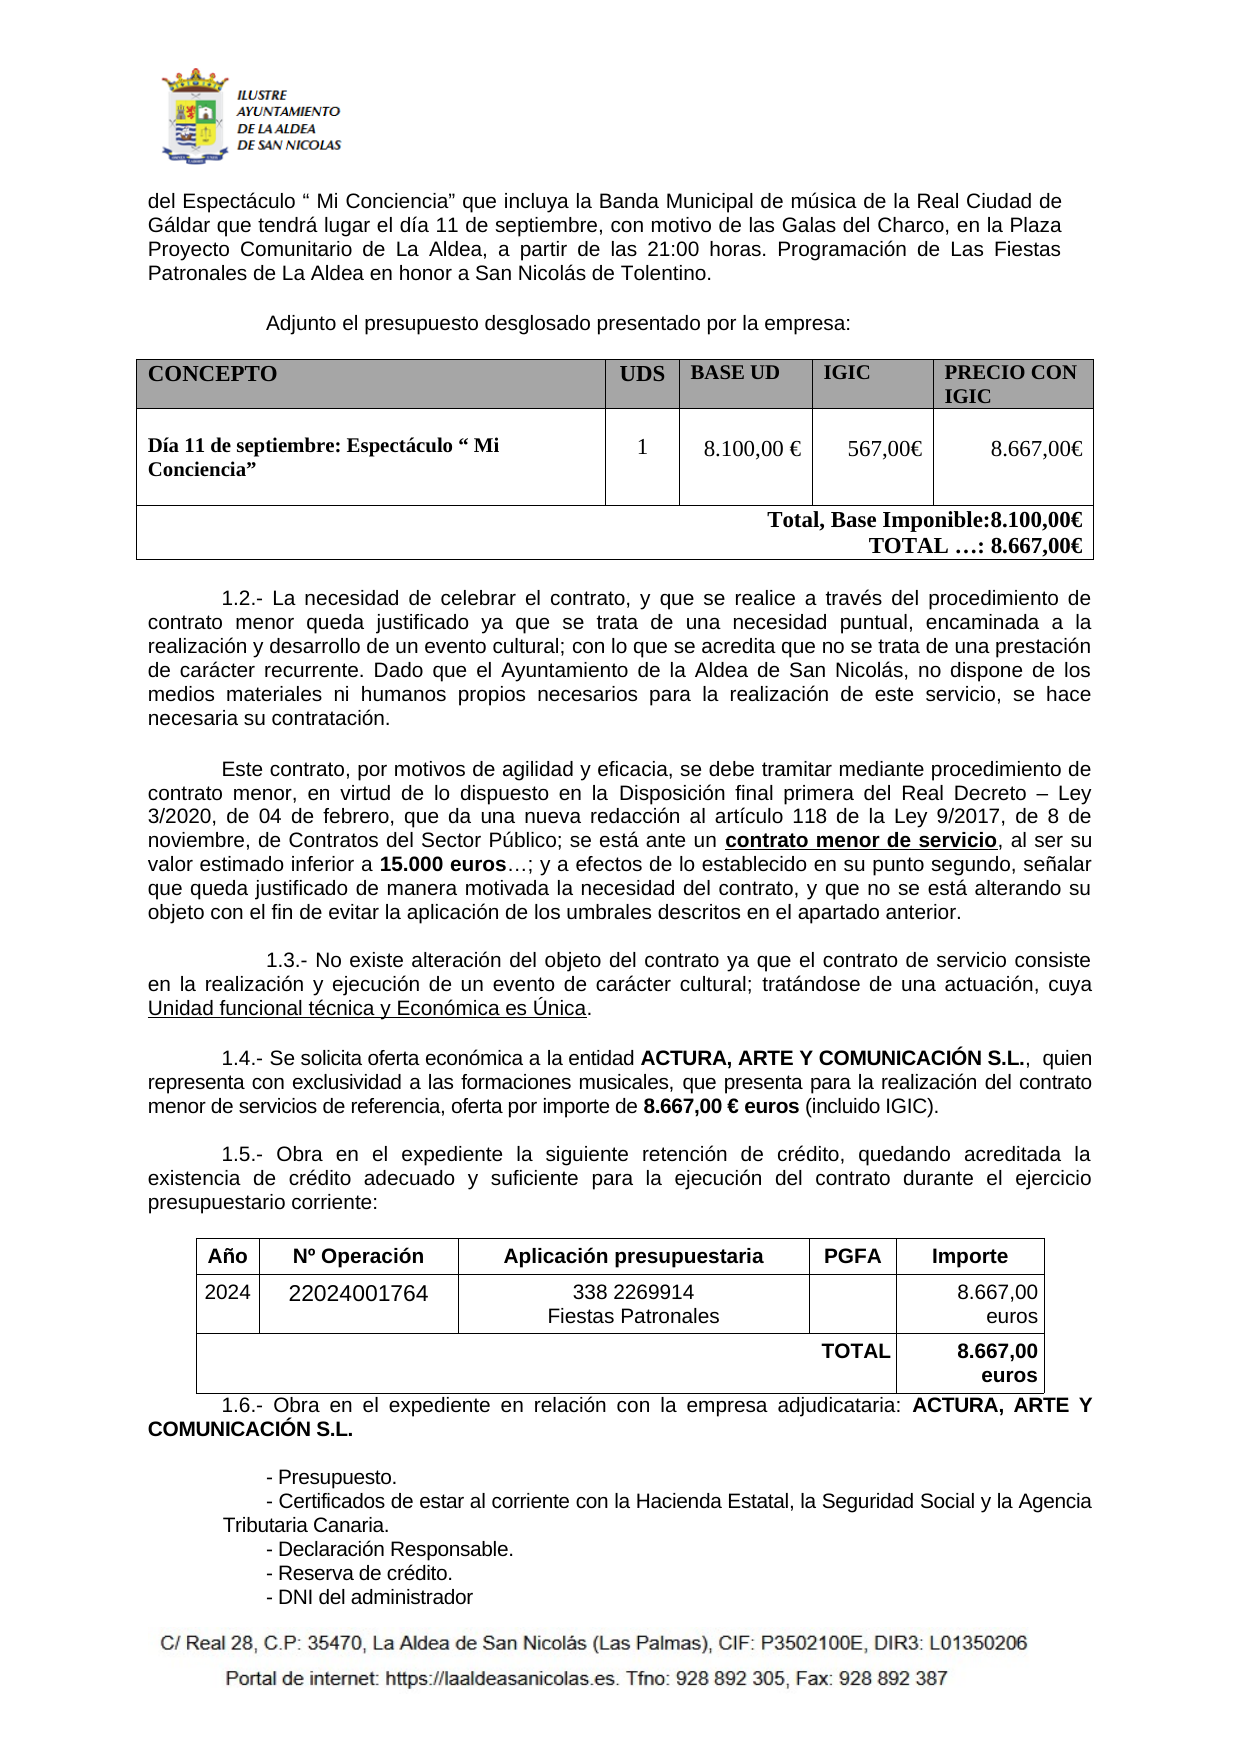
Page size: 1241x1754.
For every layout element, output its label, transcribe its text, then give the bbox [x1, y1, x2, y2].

text Adjunto el presupuesto desglosado presentado por la empresa: [148, 311, 1063, 334]
picture [148, 60, 357, 172]
table_cell 2024 [197, 1275, 259, 1333]
table_header CONCEPTO [137, 360, 605, 408]
text Este contrato, por motivos de agilidad y eficacia, se debe tramitar mediante procedimiento de contrato menor, en virtud de lo dispuesto en la Disposición final primera del Real Decreto – Ley 3/2020, de 04 de febrero, que da una nueva redacción al artículo 118 de la Ley 9/2017, de 8 de noviembre, de Contratos del Sector Público; se está ante un contrato menor de servicio, al ser su valor estimado inferior a 15.000 euros…; y a efectos de lo establecido en su punto segundo, señalar que queda justificado de manera motivada la necesidad del contrato, y que no se está alterando su objeto con el fin de evitar la aplicación de los umbrales descritos en el apartado anterior. [148, 756, 1093, 924]
text 1.6.- Obra en el expediente en relación con la empresa adjudicataria: ACTURA, ARTE Y COMUNICACIÓN S.L. [148, 1393, 1093, 1441]
table_cell Total, Base Imponible:8.100,00€ TOTAL …: 8.667,00€ [137, 506, 1093, 559]
text 1.2.- La necesidad de celebrar el contrato, y que se realice a través del procedimiento de contrato menor queda justificado ya que se trata de una necesidad puntual, encaminada a la realización y desarrollo de un evento cultural; con lo que se acredita que no se trata de una prestación de carácter recurrente. Dado que el Ayuntamiento de la Aldea de San Nicolás, no dispone de los medios materiales ni humanos propios necesarios para la realización de este servicio, se hace necesaria su contratación. [148, 586, 1093, 730]
table_header Nº Operación [260, 1239, 458, 1273]
table_header Aplicación presupuestaria [459, 1239, 809, 1273]
table_cell 8.100,00 € [680, 409, 812, 505]
table_cell [810, 1275, 896, 1333]
text - Declaración Responsable. [223, 1537, 1093, 1561]
text 1.3.- No existe alteración del objeto del contrato ya que el contrato de servicio consiste en la realización y ejecución de un evento de carácter cultural; tratándose de una actuación, cuya Unidad funcional técnica y Económica es Única. [148, 948, 1093, 1020]
text - Certificados de estar al corriente con la Hacienda Estatal, la Seguridad Social y la Agencia Tributaria Canaria. [223, 1489, 1093, 1537]
table_cell 1 [606, 409, 679, 505]
table_cell 8.667,00 euros [897, 1334, 1044, 1393]
text 1.5.- Obra en el expediente la siguiente retención de crédito, quedando acreditada la existencia de crédito adecuado y suficiente para la ejecución del contrato durante el ejercicio presupuestario corriente: [148, 1142, 1093, 1214]
table_cell TOTAL [197, 1334, 896, 1393]
table_header PGFA [810, 1239, 896, 1273]
text 1.4.- Se solicita oferta económica a la entidad ACTURA, ARTE Y COMUNICACIÓN S.L., quien representa con exclusividad a las formaciones musicales, que presenta para la realización del contrato menor de servicios de referencia, oferta por importe de 8.667,00 € euros (incluido IGIC). [148, 1046, 1093, 1118]
table_cell 22024001764 [260, 1275, 458, 1333]
picture [149, 1627, 1034, 1694]
table_header IGIC [813, 360, 933, 408]
table_cell 567,00€ [813, 409, 933, 505]
table_header Importe [897, 1239, 1044, 1273]
table_header BASE UD [680, 360, 812, 408]
table_header UDS [606, 360, 679, 408]
text - Reserva de crédito. [223, 1561, 1093, 1584]
text del Espectáculo “ Mi Conciencia” que incluya la Banda Municipal de música de la Real Ciudad de Gáldar que tendrá lugar el día 11 de septiembre, con motivo de las Galas del Charco, en la Plaza Proyecto Comunitario de La Aldea, a partir de las 21:00 horas. Programación de Las Fiestas Patronales de La Aldea en honor a San Nicolás de Tolentino. [148, 188, 1063, 284]
table_cell Día 11 de septiembre: Espectáculo “ Mi Conciencia” [137, 409, 605, 505]
text - DNI del administrador [223, 1584, 1093, 1608]
table_header PRECIO CON IGIC [934, 360, 1093, 408]
text - Presupuesto. [148, 1465, 1093, 1489]
table_header Año [197, 1239, 259, 1273]
table_cell 338 2269914 Fiestas Patronales [459, 1275, 809, 1333]
table_cell 8.667,00€ [934, 409, 1093, 505]
table_cell 8.667,00 euros [897, 1275, 1044, 1333]
